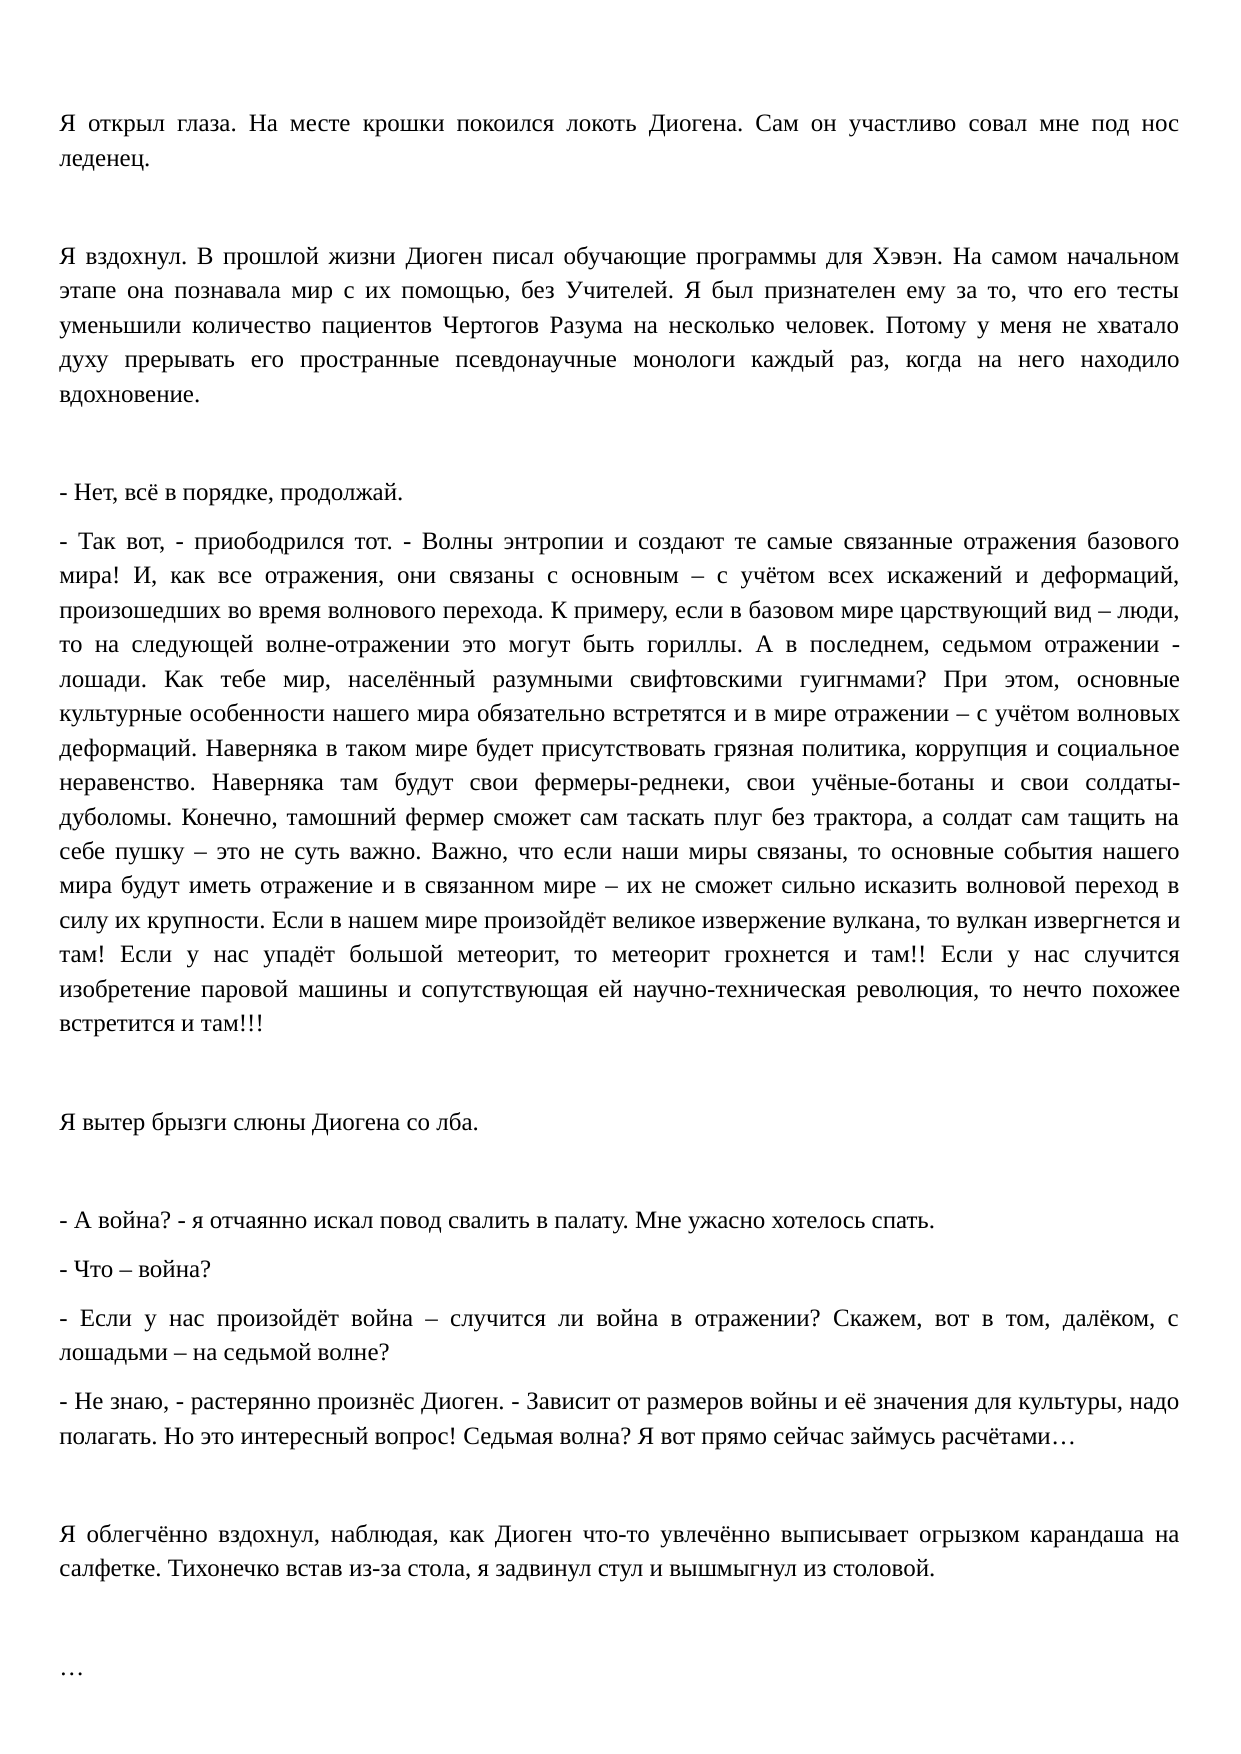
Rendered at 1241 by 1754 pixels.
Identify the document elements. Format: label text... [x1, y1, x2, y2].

text Я вздохнул. В прошлой жизни Диоген писал обучающие программы для Хэвэн. На самом начальном этапе она познавала мир с их помощью, без Учителей. Я был признателен ему за то, что его тесты уменьшили количество пациентов Чертогов Разума на несколько человек. Потому у меня не хватало духу прерывать его пространные псевдонаучные монологи каждый раз, когда на него находило вдохновение. [59, 241, 1181, 407]
text - Так вот, - приободрился тот. - Волны энтропии и создают те самые связанные отражения базового мира! И, как все отражения, они связаны с основным – с учётом всех искажений и деформаций, произошедших во время волнового перехода. К примеру, если в базовом мире царствующий вид – люди, то на следующей волне-отражении это могут быть гориллы. А в последнем, седьмом отражении - лошади. Как тебе мир, населённый разумными свифтовскими гуигнмами? При этом, основные культурные особенности нашего мира обязательно встретятся и в мире отражении – с учётом волновых деформаций. Наверняка в таком мире будет присутствовать грязная политика, коррупция и социальное неравенство. Наверняка там будут свои фермеры-реднеки, свои учёные-ботаны и свои солдаты-дуболомы. Конечно, тамошний фермер сможет сам таскать плуг без трактора, а солдат сам тащить на себе пушку – это не суть важно. Важно, что если наши миры связаны, то основные события нашего мира будут иметь отражение и в связанном мире – их не сможет сильно исказить волновой переход в силу их крупности. Если в нашем мире произойдёт великое извержение вулкана, то вулкан извергнется и там! Если у нас упадёт большой метеорит, то метеорит грохнется и там!! Если у нас случится изобретение паровой машины и сопутствующая ей научно-техническая революция, то нечто похожее встретится и там!!! [59, 526, 1181, 1037]
text - Не знаю, - растерянно произнёс Диоген. - Зависит от размеров войны и её значения для культуры, надо полагать. Но это интересный вопрос! Седьмая волна? Я вот прямо сейчас займусь расчётами… [59, 1386, 1181, 1450]
text Я открыл глаза. На месте крошки покоился локоть Диогена. Сам он участливо совал мне под нос леденец. [59, 108, 1181, 171]
text Я вытер брызги слюны Диогена со лба. [59, 1107, 1181, 1135]
text - Если у нас произойдёт война – случится ли война в отражении? Скажем, вот в том, далёком, с лошадьми – на седьмой волне? [59, 1303, 1181, 1366]
text - А война? - я отчаянно искал повод свалить в палату. Мне ужасно хотелось спать. [59, 1205, 1181, 1233]
text … [59, 1652, 1181, 1680]
text - Что – война? [59, 1254, 1181, 1283]
text Я облегчённо вздохнул, наблюдая, как Диоген что-то увлечённо выписывает огрызком карандаша на салфетке. Тихонечко встав из-за стола, я задвинул стул и вышмыгнул из столовой. [59, 1519, 1181, 1582]
text - Нет, всё в порядке, продолжай. [59, 477, 1181, 506]
